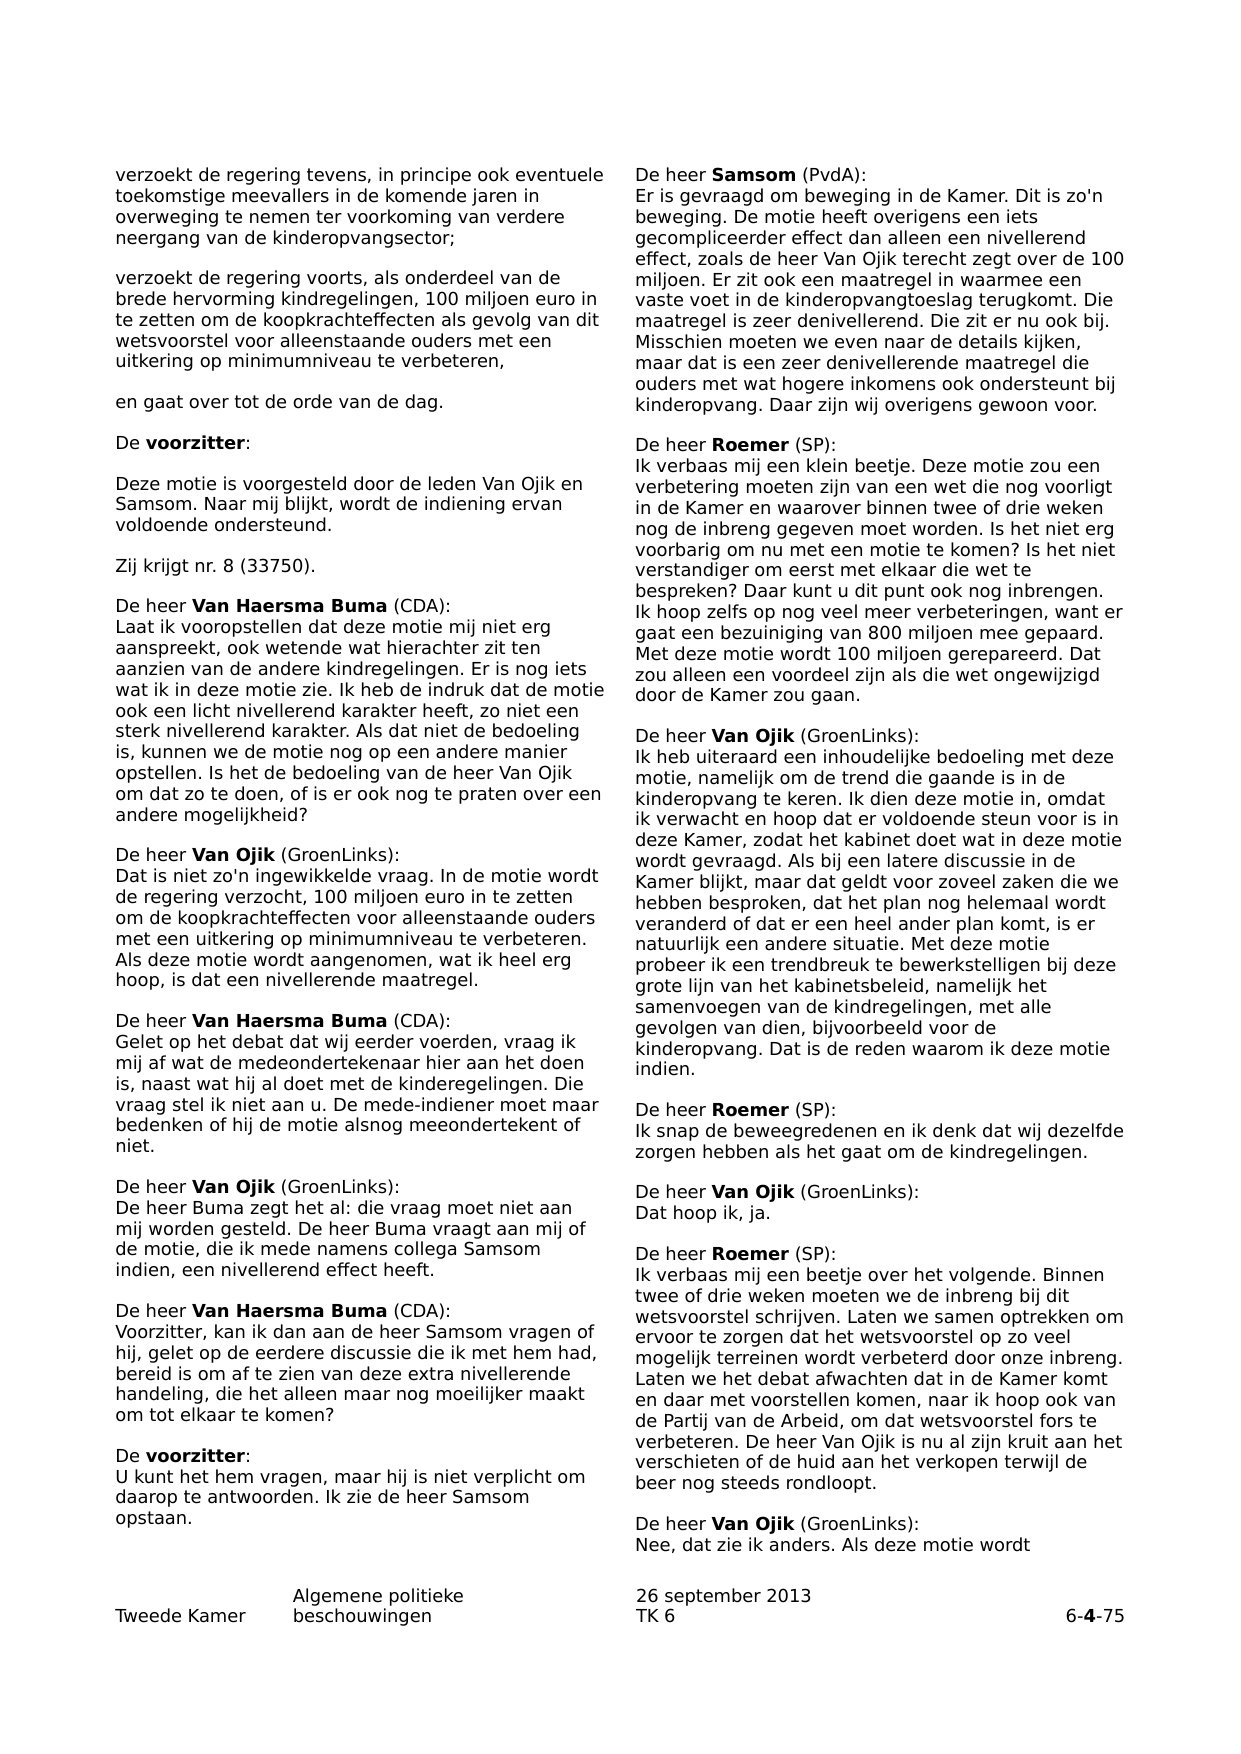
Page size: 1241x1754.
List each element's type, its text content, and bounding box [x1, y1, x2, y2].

text De heer Van Ojik (GroenLinks): [635, 1182, 1125, 1203]
text De heer Samsom (PvdA): [635, 165, 1125, 186]
text De heer Buma zegt het al: die vraag moet niet aan mij worden gesteld. De heer Buma vraagt aan mij of de motie, die ik mede namens collega Samsom indien, een nivellerend effect heeft. [115, 1197, 605, 1281]
text Voorzitter, kan ik dan aan de heer Samsom vragen of hij, gelet op de eerdere discussie die ik met hem had, bereid is om af te zien van deze extra nivellerende handeling, die het alleen maar nog moeilijker maakt om tot elkaar te komen? [115, 1322, 605, 1426]
text De heer Van Haersma Buma (CDA): [115, 1301, 605, 1322]
text Laat ik vooropstellen dat deze motie mij niet erg aanspreekt, ook wetende wat hierachter zit ten aanzien van de andere kindregelingen. Er is nog iets wat ik in deze motie zie. Ik heb de indruk dat de motie ook een licht nivellerend karakter heeft, zo niet een sterk nivellerend karakter. Als dat niet de bedoeling is, kunnen we de motie nog op een andere manier opstellen. Is het de bedoeling van de heer Van Ojik om dat zo te doen, of is er ook nog te praten over een andere mogelijkheid? [115, 617, 605, 825]
text De heer Roemer (SP): [635, 1100, 1125, 1121]
text De heer Roemer (SP): [635, 1244, 1125, 1265]
text Deze motie is voorgesteld door de leden Van Ojik en Samsom. Naar mij blijkt, wordt de indiening ervan voldoende ondersteund. [115, 473, 605, 536]
text De heer Van Haersma Buma (CDA): [115, 596, 605, 617]
text Ik heb uiteraard een inhoudelijke bedoeling met deze motie, namelijk om de trend die gaande is in de kinderopvang te keren. Ik dien deze motie in, omdat ik verwacht en hoop dat er voldoende steun voor is in deze Kamer, zodat het kabinet doet wat in deze motie wordt gevraagd. Als bij een latere discussie in de Kamer blijkt, maar dat geldt voor zoveel zaken die we hebben besproken, dat het plan nog helemaal wordt veranderd of dat er een heel ander plan komt, is er natuurlijk een andere situatie. Met deze motie probeer ik een trendbreuk te bewerkstelligen bij deze grote lijn van het kabinetsbeleid, namelijk het samenvoegen van de kindregelingen, met alle gevolgen van dien, bijvoorbeeld voor de kinderopvang. Dat is de reden waarom ik deze motie indien. [635, 747, 1125, 1080]
text Zij krijgt nr. 8 (33750). [115, 556, 605, 576]
text Dat is niet zo'n ingewikkelde vraag. In de motie wordt de regering verzocht, 100 miljoen euro in te zetten om de koopkrachteffecten voor alleenstaande ouders met een uitkering op minimumniveau te verbeteren. Als deze motie wordt aangenomen, wat ik heel erg hoop, is dat een nivellerende maatregel. [115, 866, 605, 991]
text De heer Van Ojik (GroenLinks): [635, 726, 1125, 747]
text De heer Van Ojik (GroenLinks): [115, 1177, 605, 1197]
text Dat hoop ik, ja. [635, 1203, 1125, 1224]
text De heer Van Ojik (GroenLinks): [115, 845, 605, 866]
text Gelet op het debat dat wij eerder voerden, vraag ik mij af wat de medeondertekenaar hier aan het doen is, naast wat hij al doet met de kinderegelingen. Die vraag stel ik niet aan u. De mede-indiener moet maar bedenken of hij de motie alsnog meeondertekent of niet. [115, 1032, 605, 1157]
text De voorzitter: [115, 1446, 605, 1466]
text Ik snap de beweegredenen en ik denk dat wij dezelfde zorgen hebben als het gaat om de kindregelingen. [635, 1121, 1125, 1162]
text Ik verbaas mij een klein beetje. Deze motie zou een verbetering moeten zijn van een wet die nog voorligt in de Kamer en waarover binnen twee of drie weken nog de inbreng gegeven moet worden. Is het niet erg voorbarig om nu met een motie te komen? Is het niet verstandiger om eerst met elkaar die wet te bespreken? Daar kunt u dit punt ook nog inbrengen. Ik hoop zelfs op nog veel meer verbeteringen, want er gaat een bezuiniging van 800 miljoen mee gepaard. Met deze motie wordt 100 miljoen gerepareerd. Dat zou alleen een voordeel zijn als die wet ongewijzigd door de Kamer zou gaan. [635, 456, 1125, 706]
text De heer Roemer (SP): [635, 435, 1125, 456]
text en gaat over tot de orde van de dag. [115, 392, 605, 413]
text verzoekt de regering voorts, als onderdeel van de brede hervorming kindregelingen, 100 miljoen euro in te zetten om de koopkrachteffecten als gevolg van dit wetsvoorstel voor alleenstaande ouders met een uitkering op minimumniveau te verbeteren, [115, 268, 605, 372]
text De heer Van Ojik (GroenLinks): [635, 1514, 1125, 1534]
text Nee, dat zie ik anders. Als deze motie wordt [635, 1534, 1125, 1555]
text Ik verbaas mij een beetje over het volgende. Binnen twee of drie weken moeten we de inbreng bij dit wetsvoorstel schrijven. Laten we samen optrekken om ervoor te zorgen dat het wetsvoorstel op zo veel mogelijk terreinen wordt verbeterd door onze inbreng. Laten we het debat afwachten dat in de Kamer komt en daar met voorstellen komen, naar ik hoop ook van de Partij van de Arbeid, om dat wetsvoorstel fors te verbeteren. De heer Van Ojik is nu al zijn kruit aan het verschieten of de huid aan het verkopen terwijl de beer nog steeds rondloopt. [635, 1265, 1125, 1494]
text De voorzitter: [115, 433, 605, 453]
text De heer Van Haersma Buma (CDA): [115, 1011, 605, 1032]
text U kunt het hem vragen, maar hij is niet verplicht om daarop te antwoorden. Ik zie de heer Samsom opstaan. [115, 1466, 605, 1529]
text verzoekt de regering tevens, in principe ook eventuele toekomstige meevallers in de komende jaren in overweging te nemen ter voorkoming van verdere neergang van de kinderopvangsector; [115, 165, 605, 248]
text Er is gevraagd om beweging in de Kamer. Dit is zo'n beweging. De motie heeft overigens een iets gecompliceerder effect dan alleen een nivellerend effect, zoals de heer Van Ojik terecht zegt over de 100 miljoen. Er zit ook een maatregel in waarmee een vaste voet in de kinderopvangtoeslag terugkomt. Die maatregel is zeer denivellerend. Die zit er nu ook bij. Misschien moeten we even naar de details kijken, maar dat is een zeer denivellerende maatregel die ouders met wat hogere inkomens ook ondersteunt bij kinderopvang. Daar zijn wij overigens gewoon voor. [635, 186, 1125, 415]
